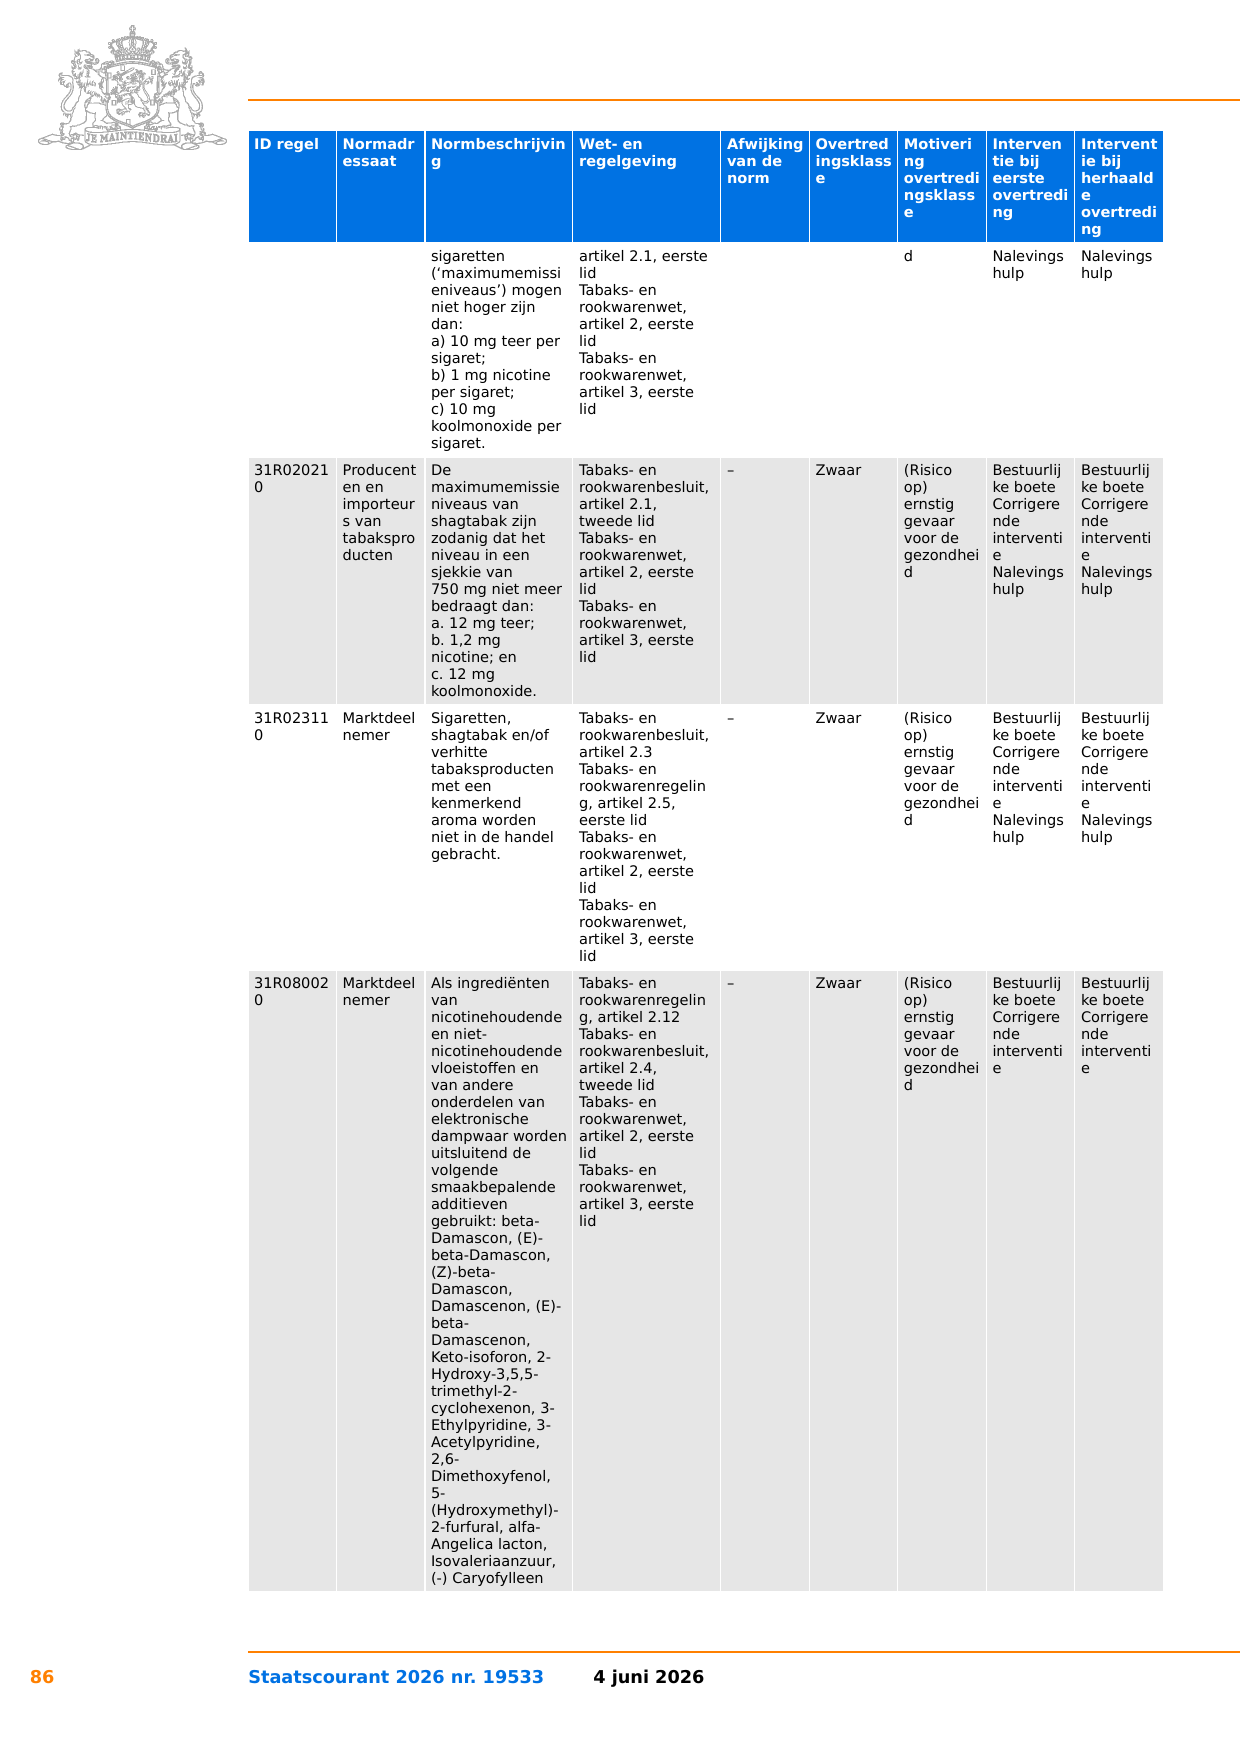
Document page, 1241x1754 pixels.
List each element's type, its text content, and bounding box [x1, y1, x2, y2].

table_cell Producenten en importeurs van tabaksproducten [337, 458, 424, 704]
table_cell Bestuurlijke boete Corrigerende interventie Nalevingshulp [1075, 706, 1163, 969]
table_cell (Risico op) ernstig gevaar voor de gezondheid [898, 706, 986, 969]
picture [38, 25, 227, 150]
table_cell 31R080020 [249, 971, 336, 1591]
table_cell 31R020210 [249, 458, 336, 704]
table_header Afwijking van de norm [721, 131, 809, 242]
table_header ID regel [249, 131, 336, 242]
table_cell – [721, 706, 809, 969]
table_header Interventie bij eerste overtreding [987, 131, 1074, 242]
table_cell Tabaks- en rookwarenbesluit, artikel 2.1, tweede lid Tabaks- en rookwarenwet, artikel 2, eerste lid Tabaks- en rookwarenwet, artikel 3, eerste lid [573, 458, 720, 704]
table_cell Bestuurlijke boete Corrigerende interventie [987, 971, 1074, 1591]
table_cell Bestuurlijke boete Corrigerende interventie Nalevingshulp [1075, 458, 1163, 704]
table_cell Zwaar [810, 458, 897, 704]
table_header Normadressaat [337, 131, 424, 242]
table_cell – [721, 458, 809, 704]
table_header Overtredingsklasse [810, 131, 897, 242]
table_cell – [721, 971, 809, 1591]
table_cell d [898, 243, 986, 456]
table_cell Nalevingshulp [1075, 243, 1163, 456]
table_cell Sigaretten, shagtabak en/of verhitte tabaksproducten met een kenmerkend aroma worden niet in de handel gebracht. [426, 706, 572, 969]
table_cell (Risico op) ernstig gevaar voor de gezondheid [898, 971, 986, 1591]
table_cell 31R023110 [249, 706, 336, 969]
table_cell Bestuurlijke boete Corrigerende interventie Nalevingshulp [987, 458, 1074, 704]
table_cell [249, 243, 336, 456]
table_header Interventie bij herhaalde overtreding [1075, 131, 1163, 242]
table_cell Bestuurlijke boete Corrigerende interventie Nalevingshulp [987, 706, 1074, 969]
table_cell (Risico op) ernstig gevaar voor de gezondheid [898, 458, 986, 704]
table_cell [337, 243, 424, 456]
table_cell Als ingrediënten van nicotinehoudende en niet-nicotinehoudende vloeistoffen en van andere onderdelen van elektronische dampwaar worden uitsluitend de volgende smaakbepalende additieven gebruikt: beta-Damascon, (E)-beta-Damascon, (Z)-beta-Damascon, Damascenon, (E)-beta-Damascenon, Keto-isoforon, 2-Hydroxy-3,5,5- trimethyl-2-cyclohexenon, 3-Ethylpyridine, 3-Acetylpyridine, 2,6-Dimethoxyfenol, 5-(Hydroxymethyl)-2-furfural, alfa-Angelica lacton, Isovaleriaanzuur, (-) Caryofylleen [426, 971, 572, 1591]
table_cell Bestuurlijke boete Corrigerende interventie [1075, 971, 1163, 1591]
table_cell Tabaks- en rookwarenbesluit, artikel 2.3 Tabaks- en rookwarenregeling, artikel 2.5, eerste lid Tabaks- en rookwarenwet, artikel 2, eerste lid Tabaks- en rookwarenwet, artikel 3, eerste lid [573, 706, 720, 969]
table_header Motivering overtredingsklasse [898, 131, 986, 242]
table_cell Zwaar [810, 706, 897, 969]
table_cell De maximumemissieniveaus van shagtabak zijn zodanig dat het niveau in een sjekkie van 750 mg niet meer bedraagt dan: a. 12 mg teer; b. 1,2 mg nicotine; en c. 12 mg koolmonoxide. [426, 458, 572, 704]
table_cell Marktdeelnemer [337, 971, 424, 1591]
table_cell Tabaks- en rookwarenregeling, artikel 2.12 Tabaks- en rookwarenbesluit, artikel 2.4, tweede lid Tabaks- en rookwarenwet, artikel 2, eerste lid Tabaks- en rookwarenwet, artikel 3, eerste lid [573, 971, 720, 1591]
table_cell Nalevingshulp [987, 243, 1074, 456]
table_cell [721, 243, 809, 456]
table_cell artikel 2.1, eerste lid Tabaks- en rookwarenwet, artikel 2, eerste lid Tabaks- en rookwarenwet, artikel 3, eerste lid [573, 243, 720, 456]
table_cell sigaretten (‘maximumemissieniveaus’) mogen niet hoger zijn dan: a) 10 mg teer per sigaret; b) 1 mg nicotine per sigaret; c) 10 mg koolmonoxide per sigaret. [426, 243, 572, 456]
table_cell Marktdeelnemer [337, 706, 424, 969]
table_cell [810, 243, 897, 456]
table_header Normbeschrijving [426, 131, 572, 242]
table_header Wet- en regelgeving [573, 131, 720, 242]
table_cell Zwaar [810, 971, 897, 1591]
